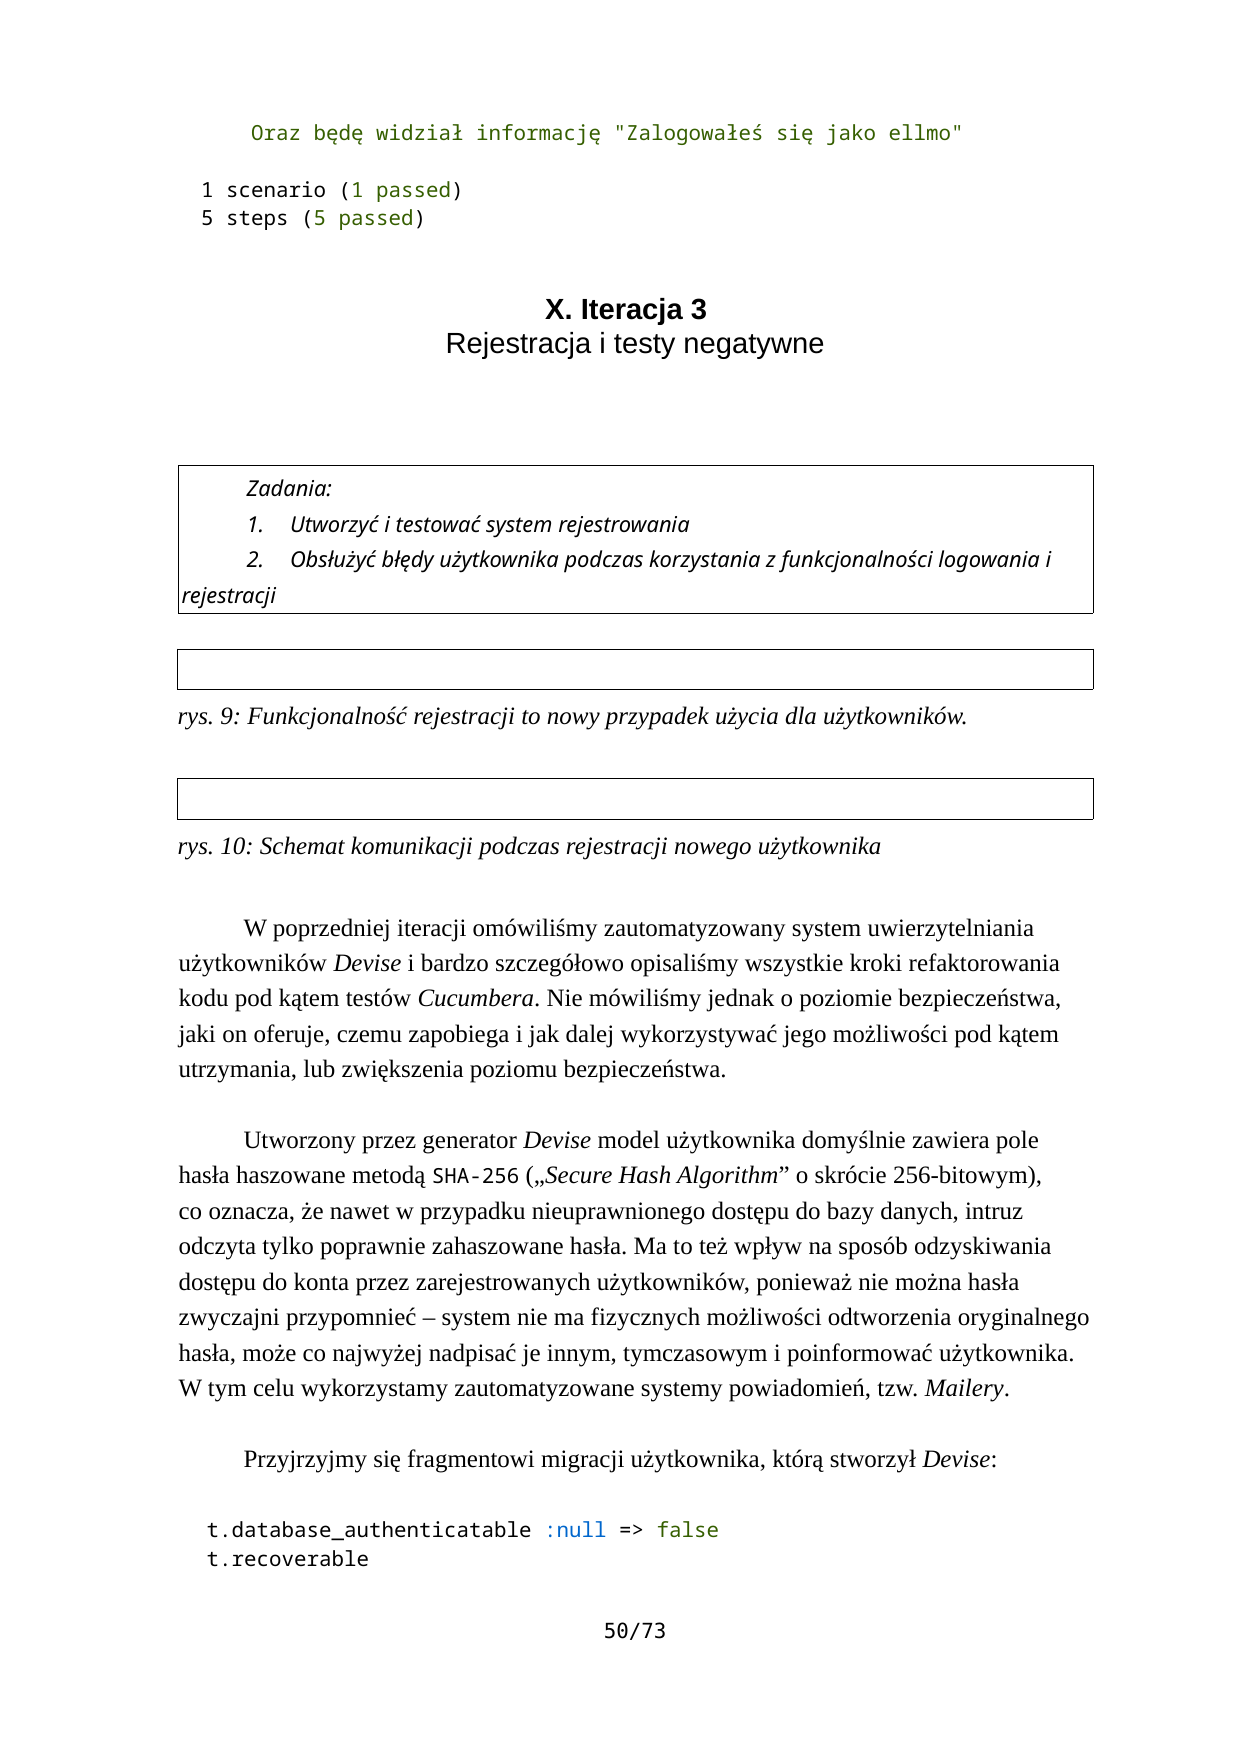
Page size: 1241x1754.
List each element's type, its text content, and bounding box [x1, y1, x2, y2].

table_header [178, 650, 1093, 689]
list Iteracja 3 [177, 292, 1093, 326]
text Przyjrzyjmy się fragmentowi migracji użytkownika, którą stworzył Devise: [178, 1439, 1093, 1474]
text Zadania: [179, 466, 1093, 501]
table_header Oraz będę widział informację "Zalogowałeś się jako ellmo" 1 scenario (1 passed) 5 steps (5 passed) [177, 118, 1093, 232]
list Obsłużyć błędy użytkownika podczas korzystania z funkcjonalności logowania i rejestracji [179, 536, 1093, 613]
table_header [178, 779, 1093, 818]
list Utworzyć i testować system rejestrowania [179, 501, 1093, 536]
text rys. 10: Schemat komunikacji podczas rejestracji nowego użytkownika [177, 831, 1093, 860]
text rys. 9: Funkcjonalność rejestracji to nowy przypadek użycia dla użytkowników. [177, 701, 1093, 730]
text Rejestracja i testy negatywne [177, 326, 1093, 359]
text Utworzony przez generator Devise model użytkownika domyślnie zawiera pole hasła haszowane metodą SHA-256 („Secure Hash Algorithm” o skrócie 256-bitowym), co oznacza, że nawet w przypadku nieuprawnionego dostępu do bazy danych, intruz odczyta tylko poprawnie zahaszowane hasła. Ma to też wpływ na sposób odzyskiwania dostępu do konta przez zarejestrowanych użytkowników, ponieważ nie można hasła zwyczajni przypomnieć – system nie ma fizycznych możliwości odtworzenia oryginalnego hasła, może co najwyżej nadpisać je innym, tymczasowym i poinformować użytkownika. W tym celu wykorzystamy zautomatyzowane systemy powiadomień, tzw. Mailery. [178, 1120, 1093, 1403]
text W poprzedniej iteracji omówiliśmy zautomatyzowany system uwierzytelniania użytkowników Devise i bardzo szczegółowo opisaliśmy wszystkie kroki refaktorowania kodu pod kątem testów Cucumbera. Nie mówiliśmy jednak o poziomie bezpieczeństwa, jaki on oferuje, czemu zapobiega i jak dalej wykorzystywać jego możliwości pod kątem utrzymania, lub zwiększenia poziomu bezpieczeństwa. [178, 908, 1093, 1085]
table_header t.database_authenticatable :null => false t.recoverable [177, 1510, 1093, 1578]
